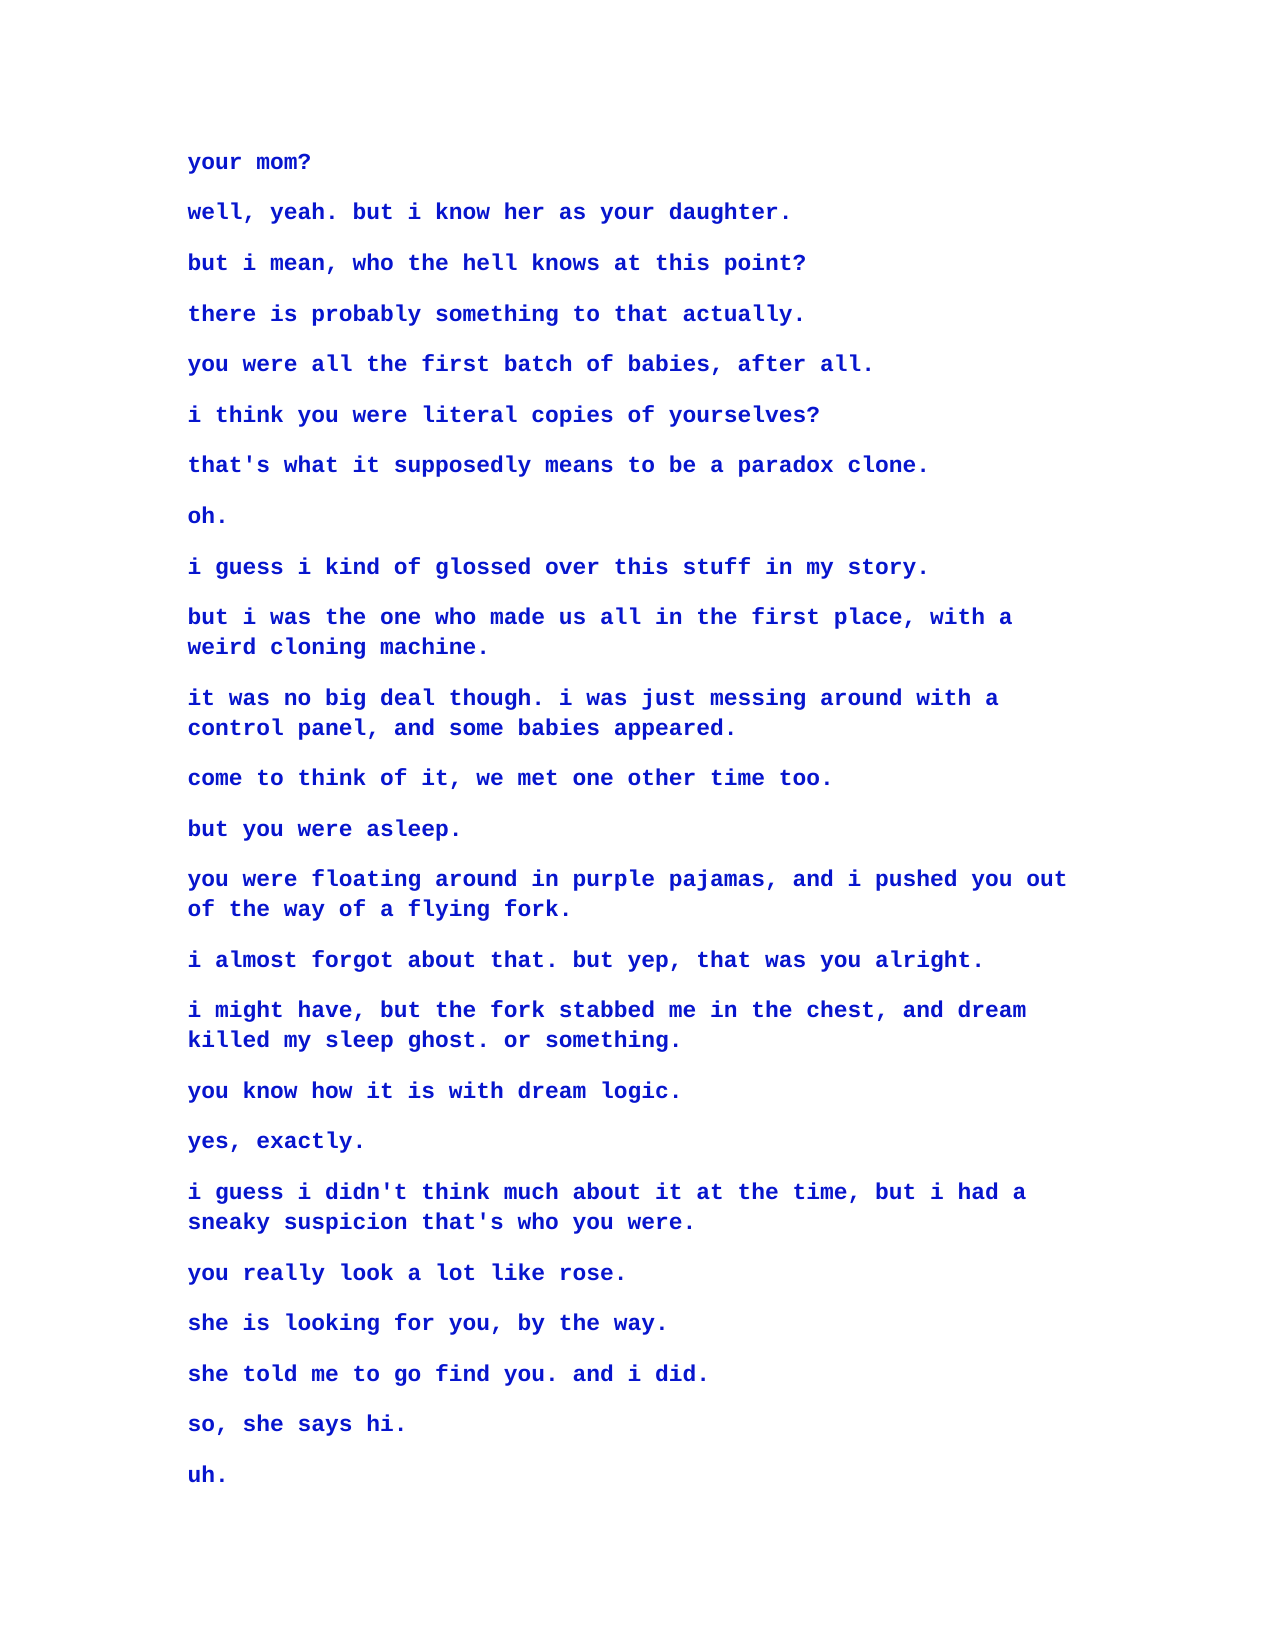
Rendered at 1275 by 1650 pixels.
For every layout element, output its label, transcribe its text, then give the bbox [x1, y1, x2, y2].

text oh. [187, 504, 1087, 530]
text but i was the one who made us all in the first place, with a weird cloning machine. [187, 606, 1087, 661]
text yes, exactly. [187, 1130, 1087, 1156]
text i guess i didn't think much about it at the time, but i had a sneaky suspicion that's who you were. [187, 1180, 1087, 1236]
text she is looking for you, by the way. [187, 1311, 1087, 1337]
text so, she says hi. [187, 1413, 1087, 1439]
text well, yeah. but i know her as your daughter. [187, 201, 1087, 227]
text you were all the first batch of babies, after all. [187, 352, 1087, 378]
text you know how it is with dream logic. [187, 1079, 1087, 1105]
text that's what it supposedly means to be a paradox clone. [187, 454, 1087, 480]
text your mom? [187, 150, 1087, 176]
text but you were asleep. [187, 817, 1087, 843]
text i think you were literal copies of yourselves? [187, 403, 1087, 429]
text i might have, but the fork stabbed me in the chest, and dream killed my sleep ghost. or something. [187, 999, 1087, 1054]
text i almost forgot about that. but yep, that was you alright. [187, 948, 1087, 974]
text i guess i kind of glossed over this stuff in my story. [187, 555, 1087, 581]
text uh. [187, 1463, 1087, 1489]
text come to think of it, we met one other time too. [187, 766, 1087, 792]
text it was no big deal though. i was just messing around with a control panel, and some babies appeared. [187, 686, 1087, 742]
text she told me to go find you. and i did. [187, 1362, 1087, 1388]
text you were floating around in purple pajamas, and i pushed you out of the way of a flying fork. [187, 868, 1087, 923]
text you really look a lot like rose. [187, 1261, 1087, 1287]
text but i mean, who the hell knows at this point? [187, 251, 1087, 277]
text there is probably something to that actually. [187, 302, 1087, 328]
